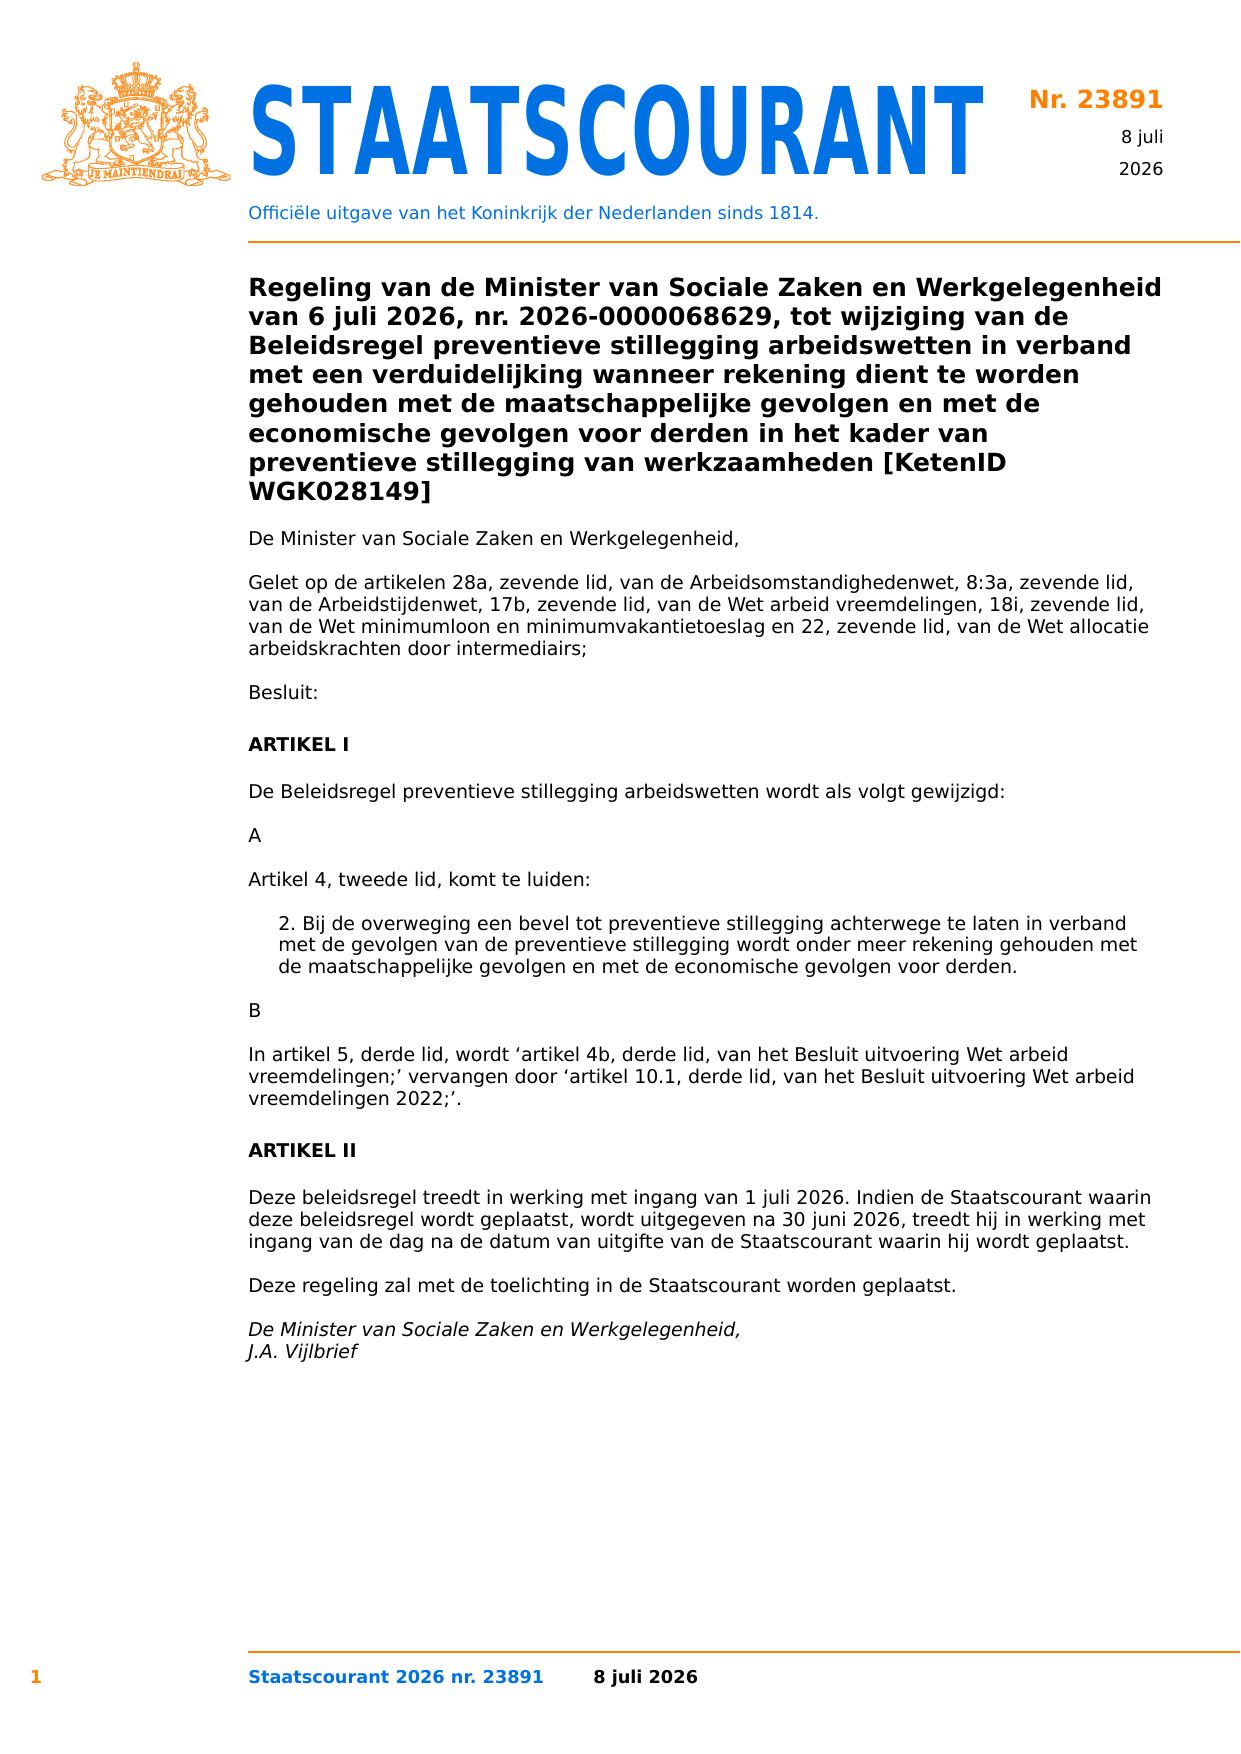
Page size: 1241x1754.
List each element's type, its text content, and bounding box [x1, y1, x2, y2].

text 2. Bij de overweging een bevel tot preventieve stillegging achterwege te laten in verband met de gevolgen van de preventieve stillegging wordt onder meer rekening gehouden met de maatschappelijke gevolgen en met de economische gevolgen voor derden. [278, 912, 1163, 978]
table_cell 8 juli [998, 121, 1240, 153]
text De Minister van Sociale Zaken en Werkgelegenheid, [248, 528, 1163, 550]
subtitle ARTIKEL I [248, 734, 1163, 756]
text A [248, 825, 1163, 847]
text Gelet op de artikelen 28a, zevende lid, van de Arbeidsomstandighedenwet, 8:3a, zevende lid, van de Arbeidstijdenwet, 17b, zevende lid, van de Wet arbeid vreemdelingen, 18i, zevende lid, van de Wet minimumloon en minimumvakantietoeslag en 22, zevende lid, van de Wet allocatie arbeidskrachten door intermediairs; [248, 572, 1163, 660]
text B [248, 1000, 1163, 1022]
table_cell Officiële uitgave van het Koninkrijk der Nederlanden sinds 1814. [248, 203, 1240, 241]
text Besluit: [248, 682, 1163, 704]
text De Minister van Sociale Zaken en Werkgelegenheid, J.A. Vijlbrief [248, 1319, 1163, 1363]
subtitle Regeling van de Minister van Sociale Zaken en Werkgelegenheid van 6 juli 2026, nr. 2026-0000068629, tot wijziging van de Beleidsregel preventieve stillegging arbeidswetten in verband met een verduidelijking wanneer rekening dient te worden gehouden met de maatschappelijke gevolgen en met de economische gevolgen voor derden in het kader van preventieve stillegging van werkzaamheden [KetenID WGK028149] [248, 273, 1163, 506]
table_cell 2026 [998, 153, 1240, 203]
picture [41, 62, 231, 186]
table_header [25, 62, 248, 241]
text Artikel 4, tweede lid, komt te luiden: [248, 868, 1163, 891]
table_header Nr. 23891 [998, 62, 1240, 121]
text Deze regeling zal met de toelichting in de Staatscourant worden geplaatst. [248, 1275, 1163, 1297]
text Deze beleidsregel treedt in werking met ingang van 1 juli 2026. Indien de Staatscourant waarin deze beleidsregel wordt geplaatst, wordt uitgegeven na 30 juni 2026, treedt hij in werking met ingang van de dag na de datum van uitgifte van de Staatscourant waarin hij wordt geplaatst. [248, 1187, 1163, 1253]
table_header STAATSCOURANT [248, 62, 998, 203]
subtitle ARTIKEL II [248, 1140, 1163, 1162]
text De Beleidsregel preventieve stillegging arbeidswetten wordt als volgt gewijzigd: [248, 781, 1163, 803]
text In artikel 5, derde lid, wordt ‘artikel 4b, derde lid, van het Besluit uitvoering Wet arbeid vreemdelingen;’ vervangen door ‘artikel 10.1, derde lid, van het Besluit uitvoering Wet arbeid vreemdelingen 2022;’. [248, 1044, 1163, 1110]
